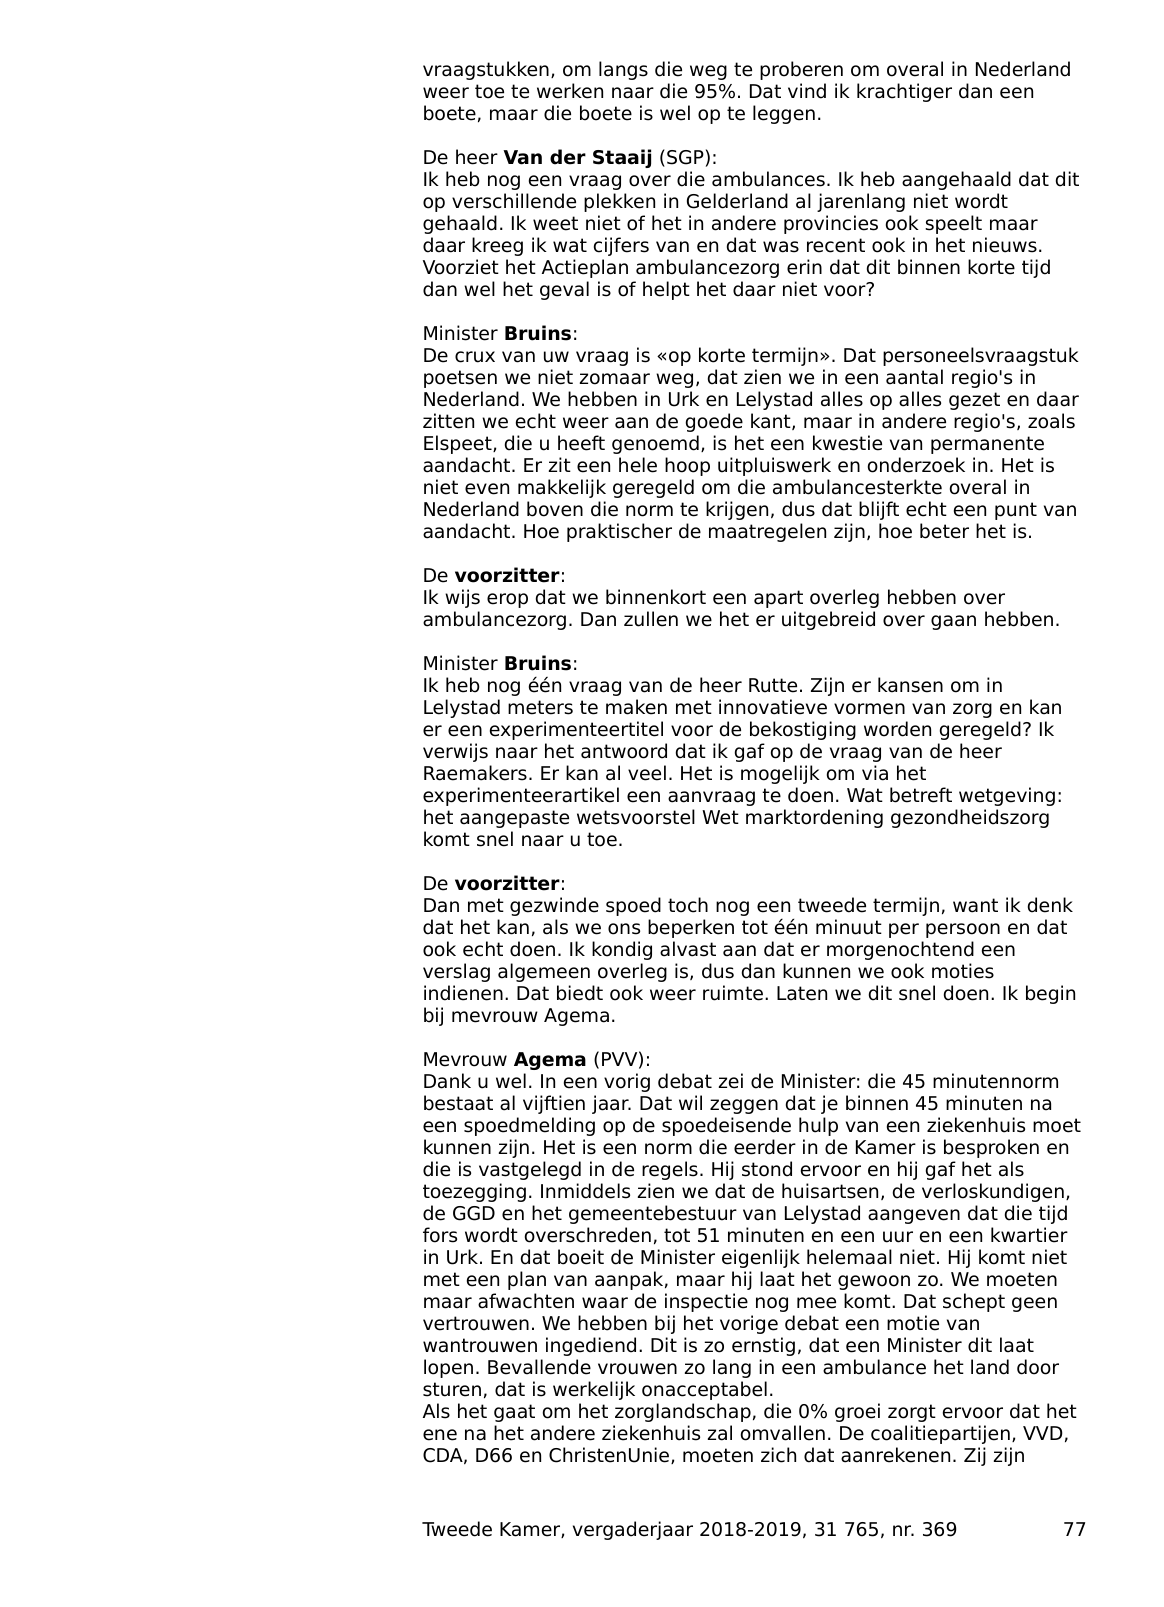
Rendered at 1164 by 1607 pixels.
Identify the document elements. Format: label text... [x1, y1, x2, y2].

text De crux van uw vraag is «op korte termijn». Dat personeelsvraagstuk poetsen we niet zomaar weg, dat zien we in een aantal regio's in Nederland. We hebben in Urk en Lelystad alles op alles gezet en daar zitten we echt weer aan de goede kant, maar in andere regio's, zoals Elspeet, die u heeft genoemd, is het een kwestie van permanente aandacht. Er zit een hele hoop uitpluiswerk en onderzoek in. Het is niet even makkelijk geregeld om die ambulancesterkte overal in Nederland boven die norm te krijgen, dus dat blijft echt een punt van aandacht. Hoe praktischer de maatregelen zijn, hoe beter het is. [422, 345, 1087, 543]
text vraagstukken, om langs die weg te proberen om overal in Nederland weer toe te werken naar die 95%. Dat vind ik krachtiger dan een boete, maar die boete is wel op te leggen. [422, 59, 1087, 125]
text Ik heb nog een vraag over die ambulances. Ik heb aangehaald dat dit op verschillende plekken in Gelderland al jarenlang niet wordt gehaald. Ik weet niet of het in andere provincies ook speelt maar daar kreeg ik wat cijfers van en dat was recent ook in het nieuws. Voorziet het Actieplan ambulancezorg erin dat dit binnen korte tijd dan wel het geval is of helpt het daar niet voor? [422, 169, 1087, 301]
text Minister Bruins: [422, 323, 1087, 345]
text Ik heb nog één vraag van de heer Rutte. Zijn er kansen om in Lelystad meters te maken met innovatieve vormen van zorg en kan er een experimenteertitel voor de bekostiging worden geregeld? Ik verwijs naar het antwoord dat ik gaf op de vraag van de heer Raemakers. Er kan al veel. Het is mogelijk om via het experimenteerartikel een aanvraag te doen. Wat betreft wetgeving: het aangepaste wetsvoorstel Wet marktordening gezondheidszorg komt snel naar u toe. [422, 675, 1087, 851]
text Dan met gezwinde spoed toch nog een tweede termijn, want ik denk dat het kan, als we ons beperken tot één minuut per persoon en dat ook echt doen. Ik kondig alvast aan dat er morgenochtend een verslag algemeen overleg is, dus dan kunnen we ook moties indienen. Dat biedt ook weer ruimte. Laten we dit snel doen. Ik begin bij mevrouw Agema. [422, 895, 1087, 1027]
text De heer Van der Staaij (SGP): [422, 147, 1087, 169]
text Dank u wel. In een vorig debat zei de Minister: die 45 minutennorm bestaat al vijftien jaar. Dat wil zeggen dat je binnen 45 minuten na een spoedmelding op de spoedeisende hulp van een ziekenhuis moet kunnen zijn. Het is een norm die eerder in de Kamer is besproken en die is vastgelegd in de regels. Hij stond ervoor en hij gaf het als toezegging. Inmiddels zien we dat de huisartsen, de verloskundigen, de GGD en het gemeentebestuur van Lelystad aangeven dat die tijd fors wordt overschreden, tot 51 minuten en een uur en een kwartier in Urk. En dat boeit de Minister eigenlijk helemaal niet. Hij komt niet met een plan van aanpak, maar hij laat het gewoon zo. We moeten maar afwachten waar de inspectie nog mee komt. Dat schept geen vertrouwen. We hebben bij het vorige debat een motie van wantrouwen ingediend. Dit is zo ernstig, dat een Minister dit laat lopen. Bevallende vrouwen zo lang in een ambulance het land door sturen, dat is werkelijk onacceptabel. [422, 1071, 1087, 1401]
text Mevrouw Agema (PVV): [422, 1049, 1087, 1071]
text Ik wijs erop dat we binnenkort een apart overleg hebben over ambulancezorg. Dan zullen we het er uitgebreid over gaan hebben. [422, 587, 1087, 631]
text Als het gaat om het zorglandschap, die 0% groei zorgt ervoor dat het ene na het andere ziekenhuis zal omvallen. De coalitiepartijen, VVD, CDA, D66 en ChristenUnie, moeten zich dat aanrekenen. Zij zijn [422, 1401, 1087, 1467]
text De voorzitter: [422, 565, 1087, 587]
text Minister Bruins: [422, 653, 1087, 675]
text De voorzitter: [422, 873, 1087, 895]
